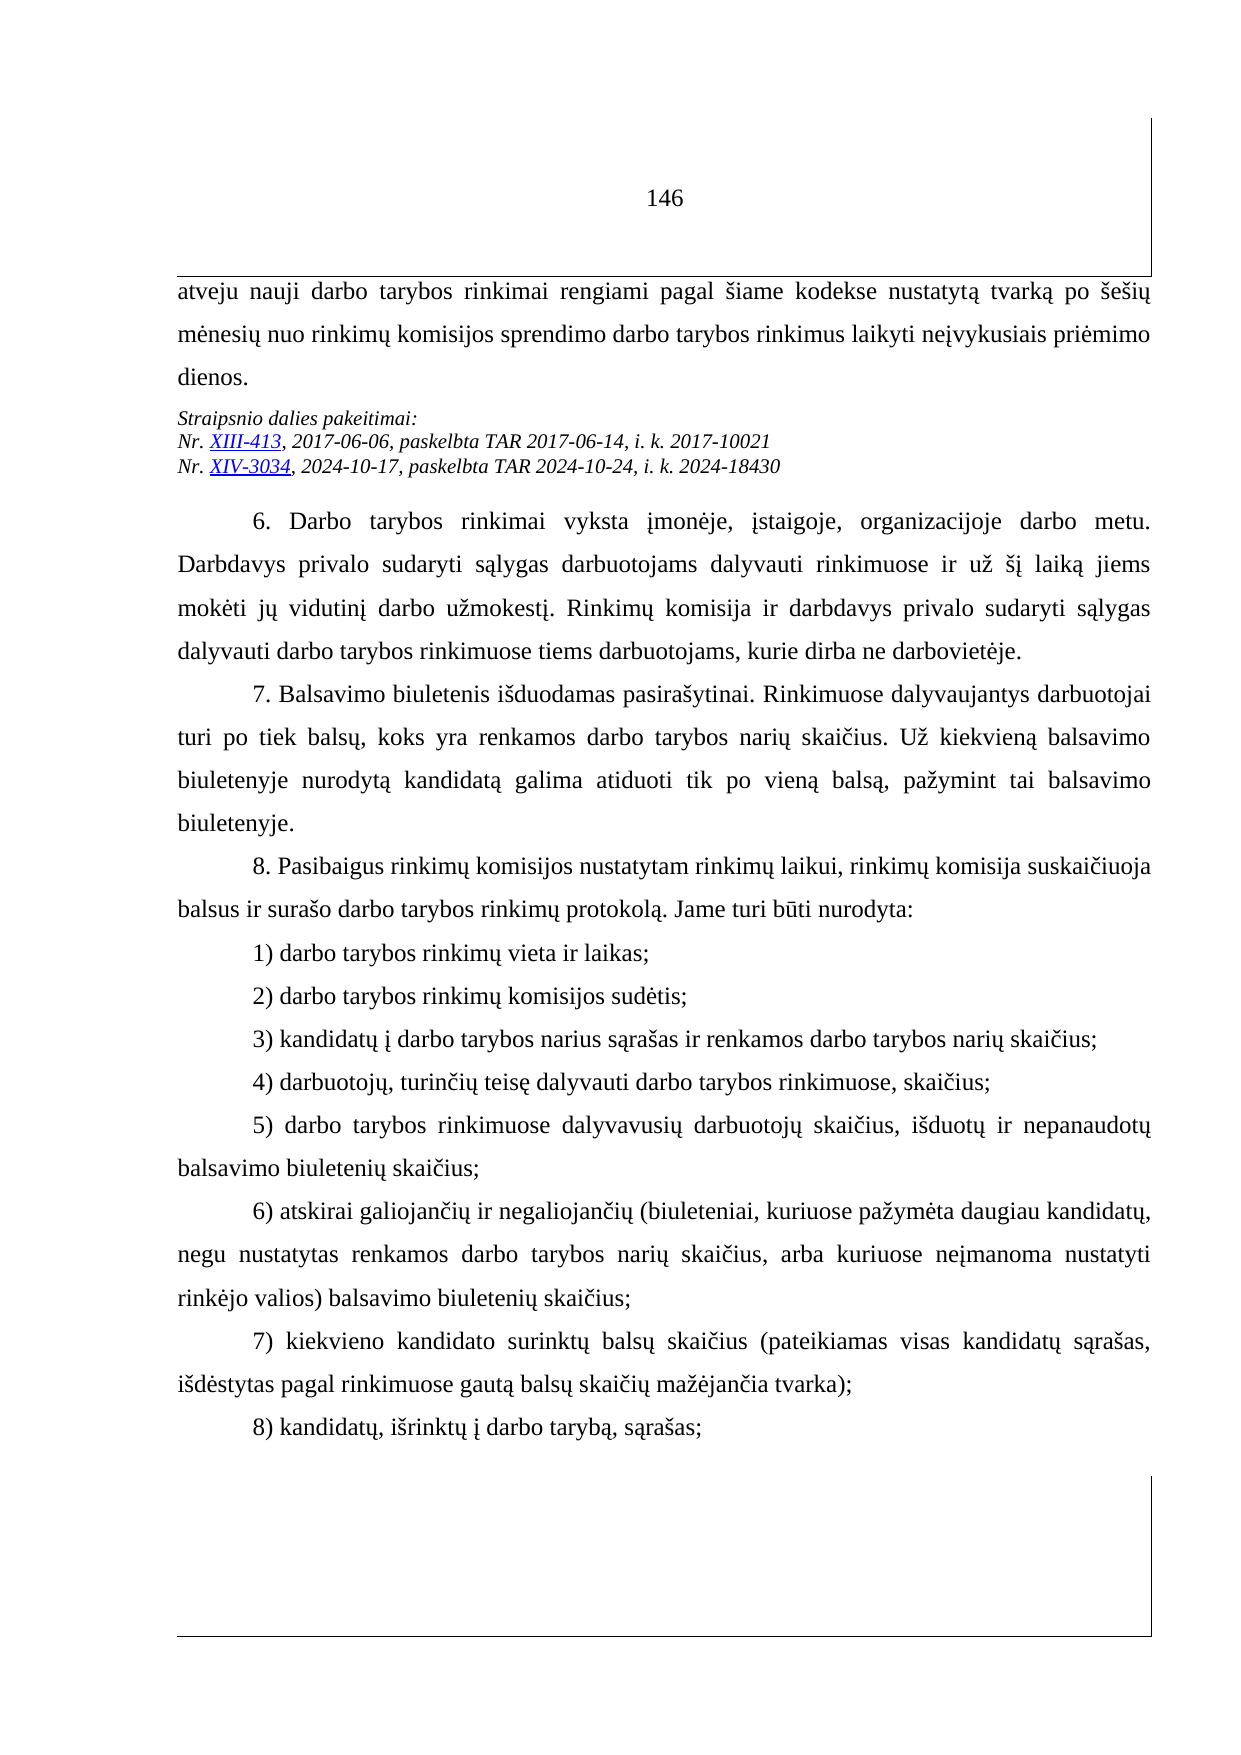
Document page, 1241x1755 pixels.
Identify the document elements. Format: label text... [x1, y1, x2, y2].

text atveju nauji darbo tarybos rinkimai rengiami pagal šiame kodekse nustatytą tvarką po šešių mėnesių nuo rinkimų komisijos sprendimo darbo tarybos rinkimus laikyti neįvykusiais priėmimo dienos. [177, 276, 1152, 391]
text Straipsnio dalies pakeitimai: [177, 405, 1152, 429]
text 6. Darbo tarybos rinkimai vyksta įmonėje, įstaigoje, organizacijoje darbo metu. Darbdavys privalo sudaryti sąlygas darbuotojams dalyvauti rinkimuose ir už šį laiką jiems mokėti jų vidutinį darbo užmokestį. Rinkimų komisija ir darbdavys privalo sudaryti sąlygas dalyvauti darbo tarybos rinkimuose tiems darbuotojams, kurie dirba ne darbovietėje. [177, 506, 1152, 664]
text 2) darbo tarybos rinkimų komisijos sudėtis; [177, 981, 1152, 1009]
text Nr. XIII-413, 2017-06-06, paskelbta TAR 2017-06-14, i. k. 2017-10021 [177, 429, 1152, 453]
text Nr. XIV-3034, 2024-10-17, paskelbta TAR 2024-10-24, i. k. 2024-18430 [177, 453, 1152, 478]
text 6) atskirai galiojančių ir negaliojančių (biuleteniai, kuriuose pažymėta daugiau kandidatų, negu nustatytas renkamos darbo tarybos narių skaičius, arba kuriuose neįmanoma nustatyti rinkėjo valios) balsavimo biuletenių skaičius; [177, 1196, 1152, 1311]
text 7) kiekvieno kandidato surinktų balsų skaičius (pateikiamas visas kandidatų sąrašas, išdėstytas pagal rinkimuose gautą balsų skaičių mažėjančia tvarka); [177, 1326, 1152, 1398]
text 8. Pasibaigus rinkimų komisijos nustatytam rinkimų laikui, rinkimų komisija suskaičiuoja balsus ir surašo darbo tarybos rinkimų protokolą. Jame turi būti nurodyta: [177, 851, 1152, 923]
text 1) darbo tarybos rinkimų vieta ir laikas; [177, 938, 1152, 966]
text 3) kandidatų į darbo tarybos narius sąrašas ir renkamos darbo tarybos narių skaičius; [177, 1024, 1152, 1053]
text 7. Balsavimo biuletenis išduodamas pasirašytinai. Rinkimuose dalyvaujantys darbuotojai turi po tiek balsų, koks yra renkamos darbo tarybos narių skaičius. Už kiekvieną balsavimo biuletenyje nurodytą kandidatą galima atiduoti tik po vieną balsą, pažymint tai balsavimo biuletenyje. [177, 679, 1152, 837]
text 4) darbuotojų, turinčių teisę dalyvauti darbo tarybos rinkimuose, skaičius; [177, 1067, 1152, 1096]
text 8) kandidatų, išrinktų į darbo tarybą, sąrašas; [177, 1412, 1152, 1441]
text 5) darbo tarybos rinkimuose dalyvavusių darbuotojų skaičius, išduotų ir nepanaudotų balsavimo biuletenių skaičius; [177, 1110, 1152, 1182]
